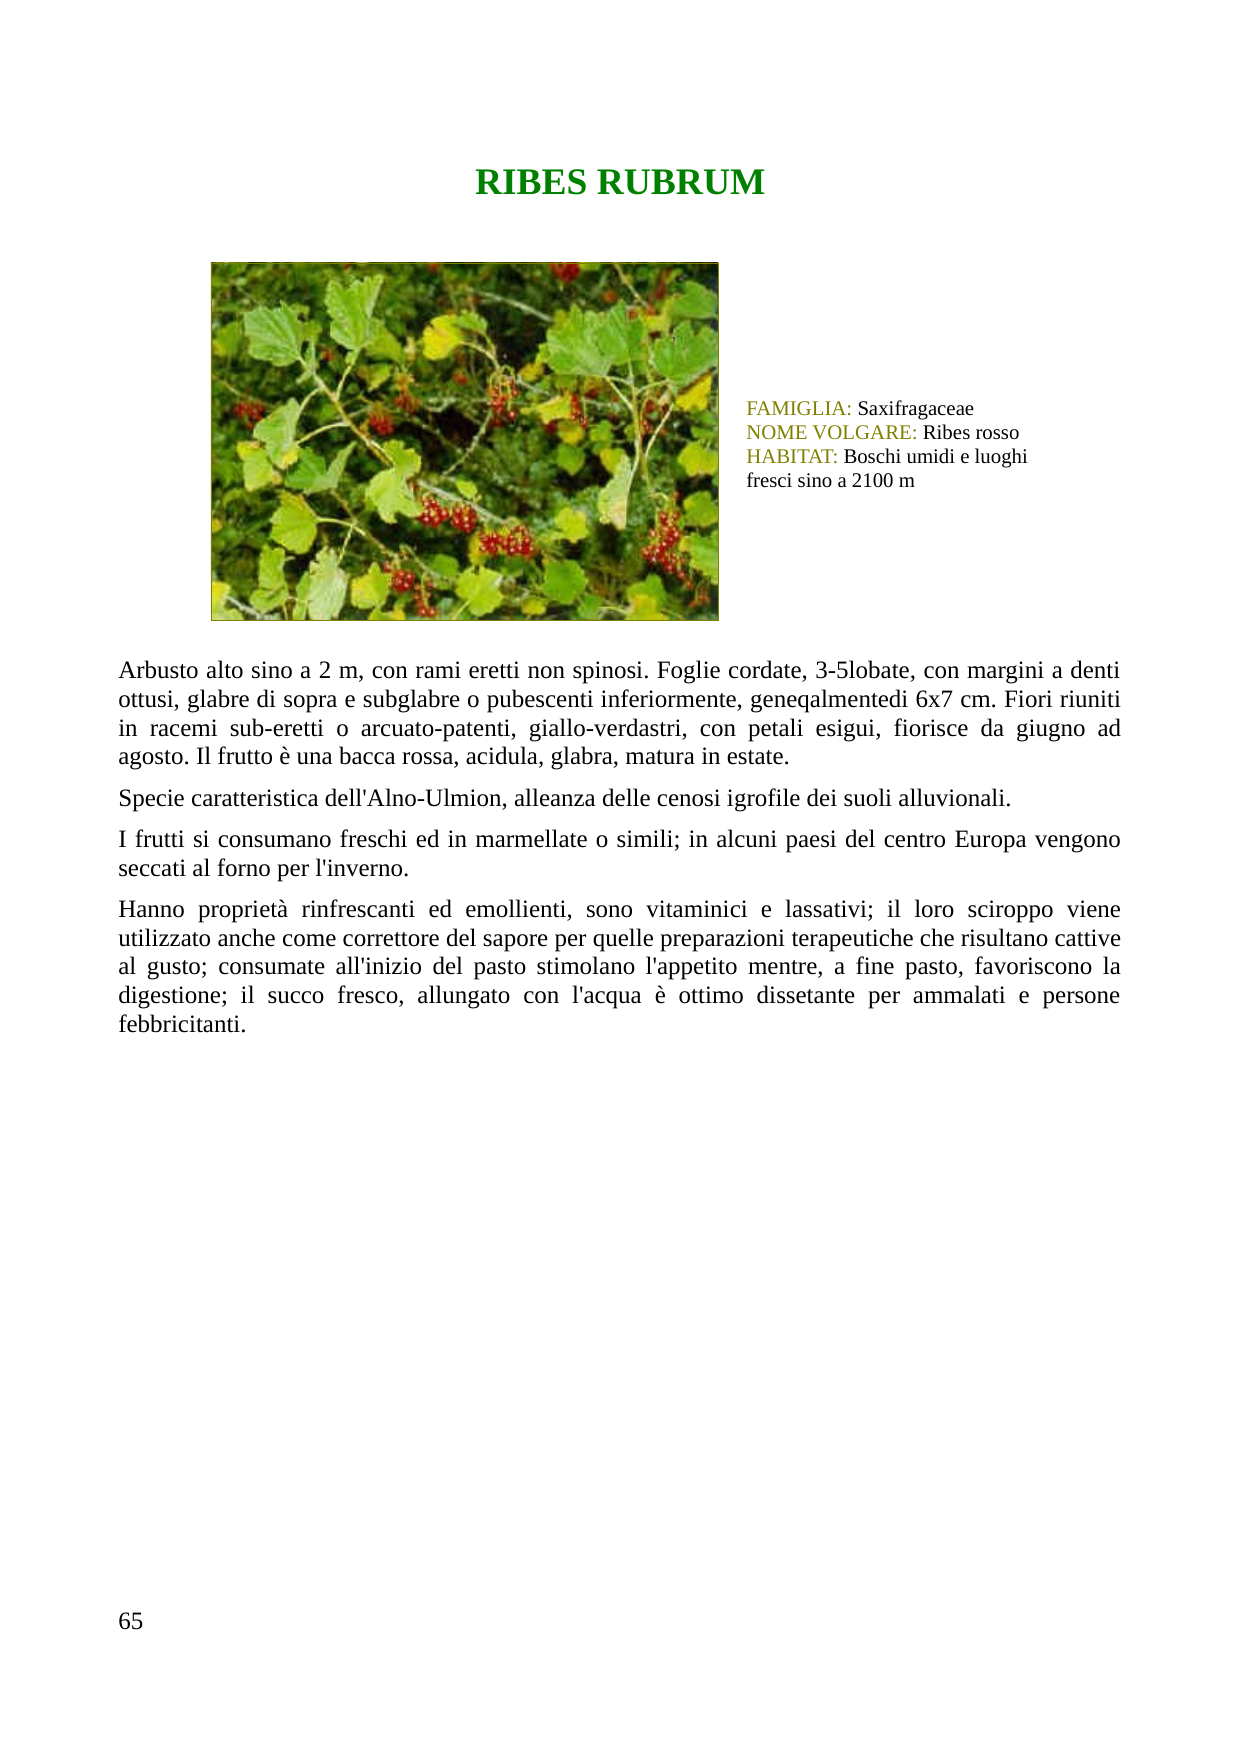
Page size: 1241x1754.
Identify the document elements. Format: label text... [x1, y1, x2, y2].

table_cell [204, 263, 746, 655]
text Specie caratteristica dell'Alno-Ulmion, alleanza delle cenosi igrofile dei suoli alluvionali. [118, 783, 1122, 811]
table_cell FAMIGLIA: Saxifragaceae NOME VOLGARE: Ribes rosso HABITAT: Boschi umidi e luoghi fresci sino a 2100 m [746, 263, 1036, 655]
text Arbusto alto sino a 2 m, con rami eretti non spinosi. Foglie cordate, 3-5lobate, con margini a denti ottusi, glabre di sopra e subglabre o pubescenti inferiormente, geneqalmentedi 6x7 cm. Fiori riuniti in racemi sub-eretti o arcuato-patenti, giallo-verdastri, con petali esigui, fiorisce da giugno ad agosto. Il frutto è una bacca rossa, acidula, glabra, matura in estate. [118, 655, 1122, 770]
text Hanno proprietà rinfrescanti ed emollienti, sono vitaminici e lassativi; il loro sciroppo viene utilizzato anche come correttore del sapore per quelle preparazioni terapeutiche che risultano cattive al gusto; consumate all'inizio del pasto stimolano l'appetito mentre, a fine pasto, favoriscono la digestione; il succo fresco, allungato con l'acqua è ottimo dissetante per ammalati e persone febbricitanti. [118, 894, 1122, 1038]
picture [212, 264, 718, 620]
table_header RIBES RUBRUM [204, 159, 1036, 262]
text I frutti si consumano freschi ed in marmellate o simili; in alcuni paesi del centro Europa vengono seccati al forno per l'inverno. [118, 824, 1122, 881]
